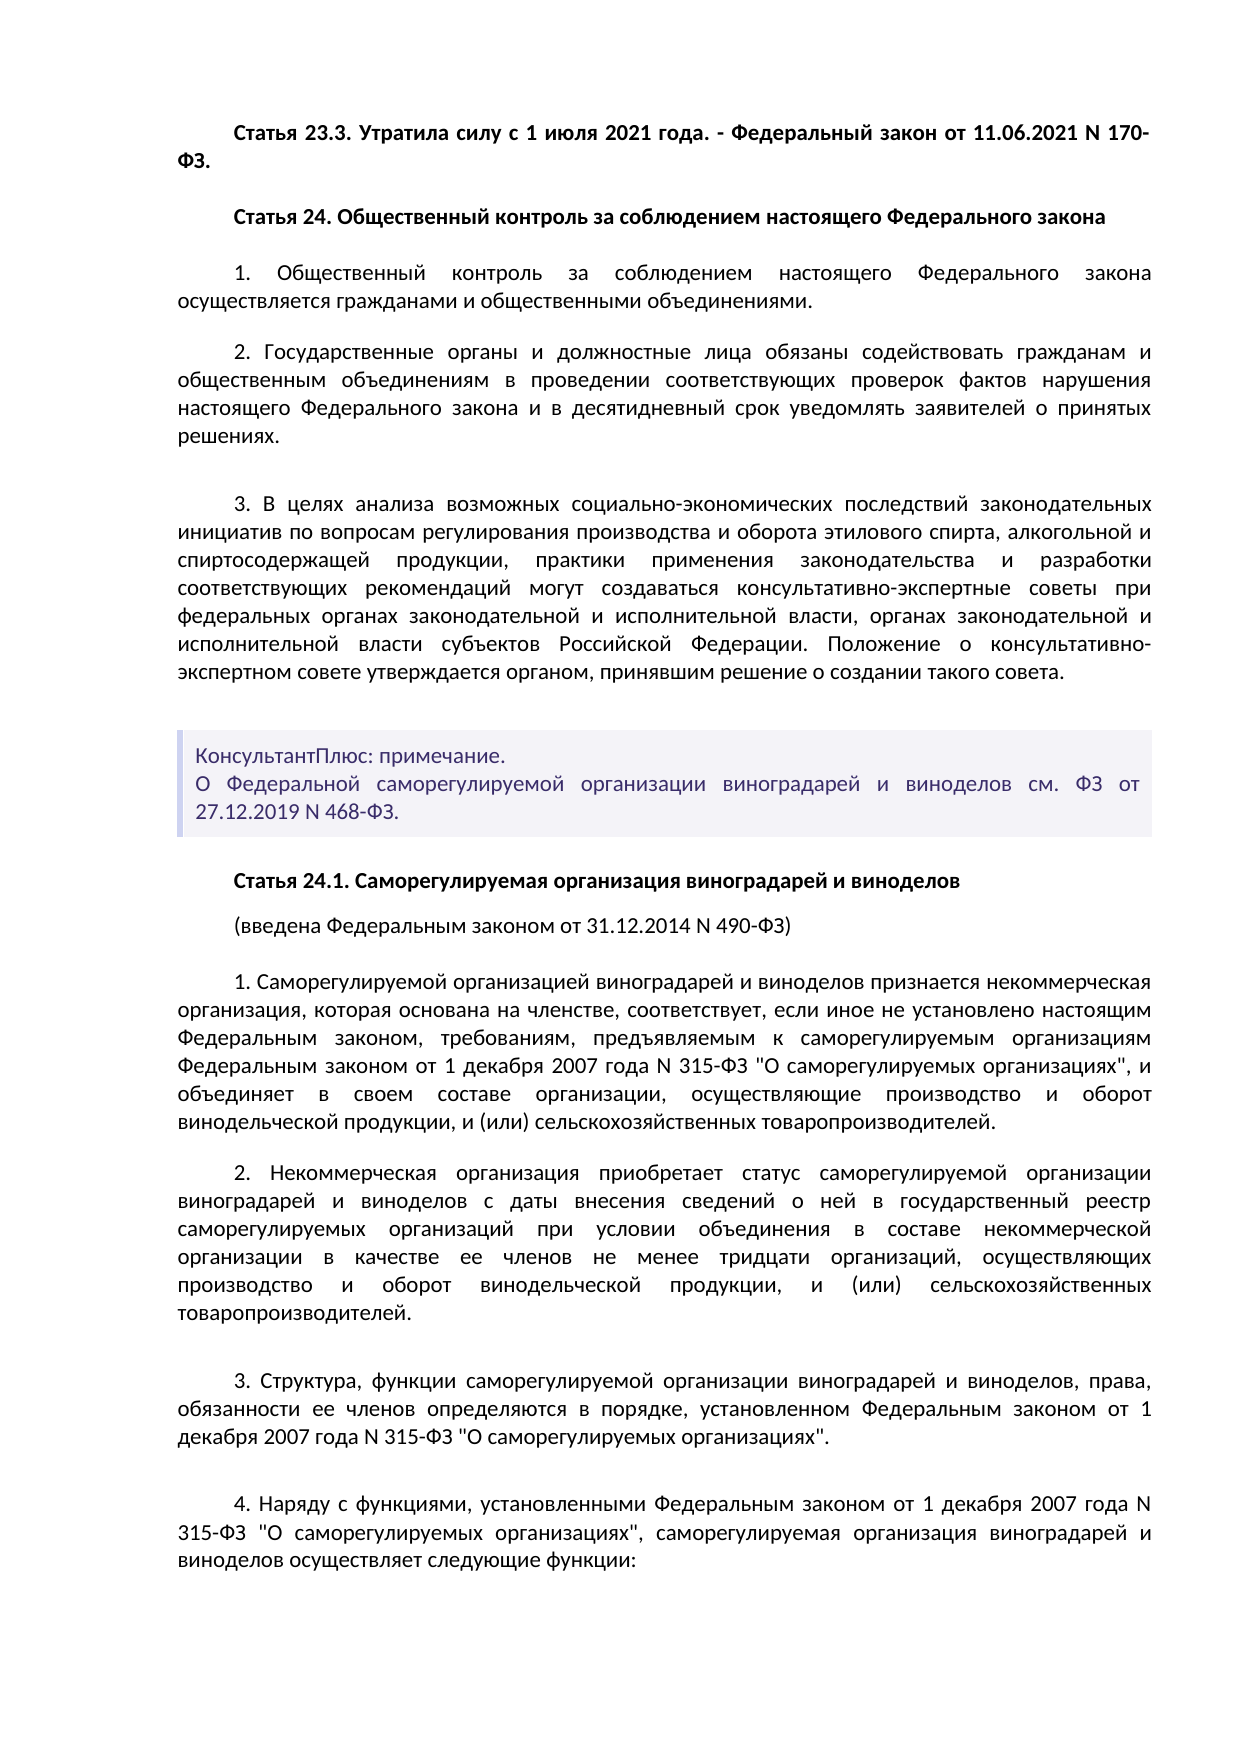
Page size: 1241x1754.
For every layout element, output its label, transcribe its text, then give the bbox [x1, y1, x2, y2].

title Статья 24.1. Саморегулируемая организация виноградарей и виноделов [177, 866, 1152, 894]
text 1. Общественный контроль за соблюдением настоящего Федерального закона осуществляется гражданами и общественными объединениями. [177, 258, 1152, 314]
text 2. Государственные органы и должностные лица обязаны содействовать гражданам и общественным объединениям в проведении соответствующих проверок фактов нарушения настоящего Федерального закона и в десятидневный срок уведомлять заявителей о принятых решениях. [177, 337, 1152, 449]
text 3. Структура, функции саморегулируемой организации виноградарей и виноделов, права, обязанности ее членов определяются в порядке, установленном Федеральным законом от 1 декабря 2007 года N 315-ФЗ "О саморегулируемых организациях". [177, 1366, 1152, 1450]
text 2. Некоммерческая организация приобретает статус саморегулируемой организации виноградарей и виноделов с даты внесения сведений о ней в государственный реестр саморегулируемых организаций при условии объединения в составе некоммерческой организации в качестве ее членов не менее тридцати организаций, осуществляющих производство и оборот винодельческой продукции, и (или) сельскохозяйственных товаропроизводителей. [177, 1158, 1152, 1326]
text 4. Наряду с функциями, установленными Федеральным законом от 1 декабря 2007 года N 315-ФЗ "О саморегулируемых организациях", саморегулируемая организация виноградарей и виноделов осуществляет следующие функции: [177, 1489, 1152, 1574]
text 1. Саморегулируемой организацией виноградарей и виноделов признается некоммерческая организация, которая основана на членстве, соответствует, если иное не установлено настоящим Федеральным законом, требованиям, предъявляемым к саморегулируемым организациям Федеральным законом от 1 декабря 2007 года N 315-ФЗ "О саморегулируемых организациях", и объединяет в своем составе организации, осуществляющие производство и оборот винодельческой продукции, и (или) сельскохозяйственных товаропроизводителей. [177, 967, 1152, 1135]
title Статья 23.3. Утратила силу с 1 июля 2021 года. - Федеральный закон от 11.06.2021 N 170-ФЗ. [177, 118, 1152, 174]
table_header [177, 730, 183, 837]
title Статья 24. Общественный контроль за соблюдением настоящего Федерального закона [177, 202, 1152, 230]
table_header [1140, 730, 1152, 837]
text (введена Федеральным законом от 31.12.2014 N 490-ФЗ) [177, 911, 1152, 939]
table_header [184, 730, 195, 837]
table_header КонсультантПлюс: примечание. О Федеральной саморегулируемой организации виноградарей и виноделов см. ФЗ от 27.12.2019 N 468-ФЗ. [195, 730, 1140, 837]
text 3. В целях анализа возможных социально-экономических последствий законодательных инициатив по вопросам регулирования производства и оборота этилового спирта, алкогольной и спиртосодержащей продукции, практики применения законодательства и разработки соответствующих рекомендаций могут создаваться консультативно-экспертные советы при федеральных органах законодательной и исполнительной власти, органах законодательной и исполнительной власти субъектов Российской Федерации. Положение о консультативно-экспертном совете утверждается органом, принявшим решение о создании такого совета. [177, 489, 1152, 685]
